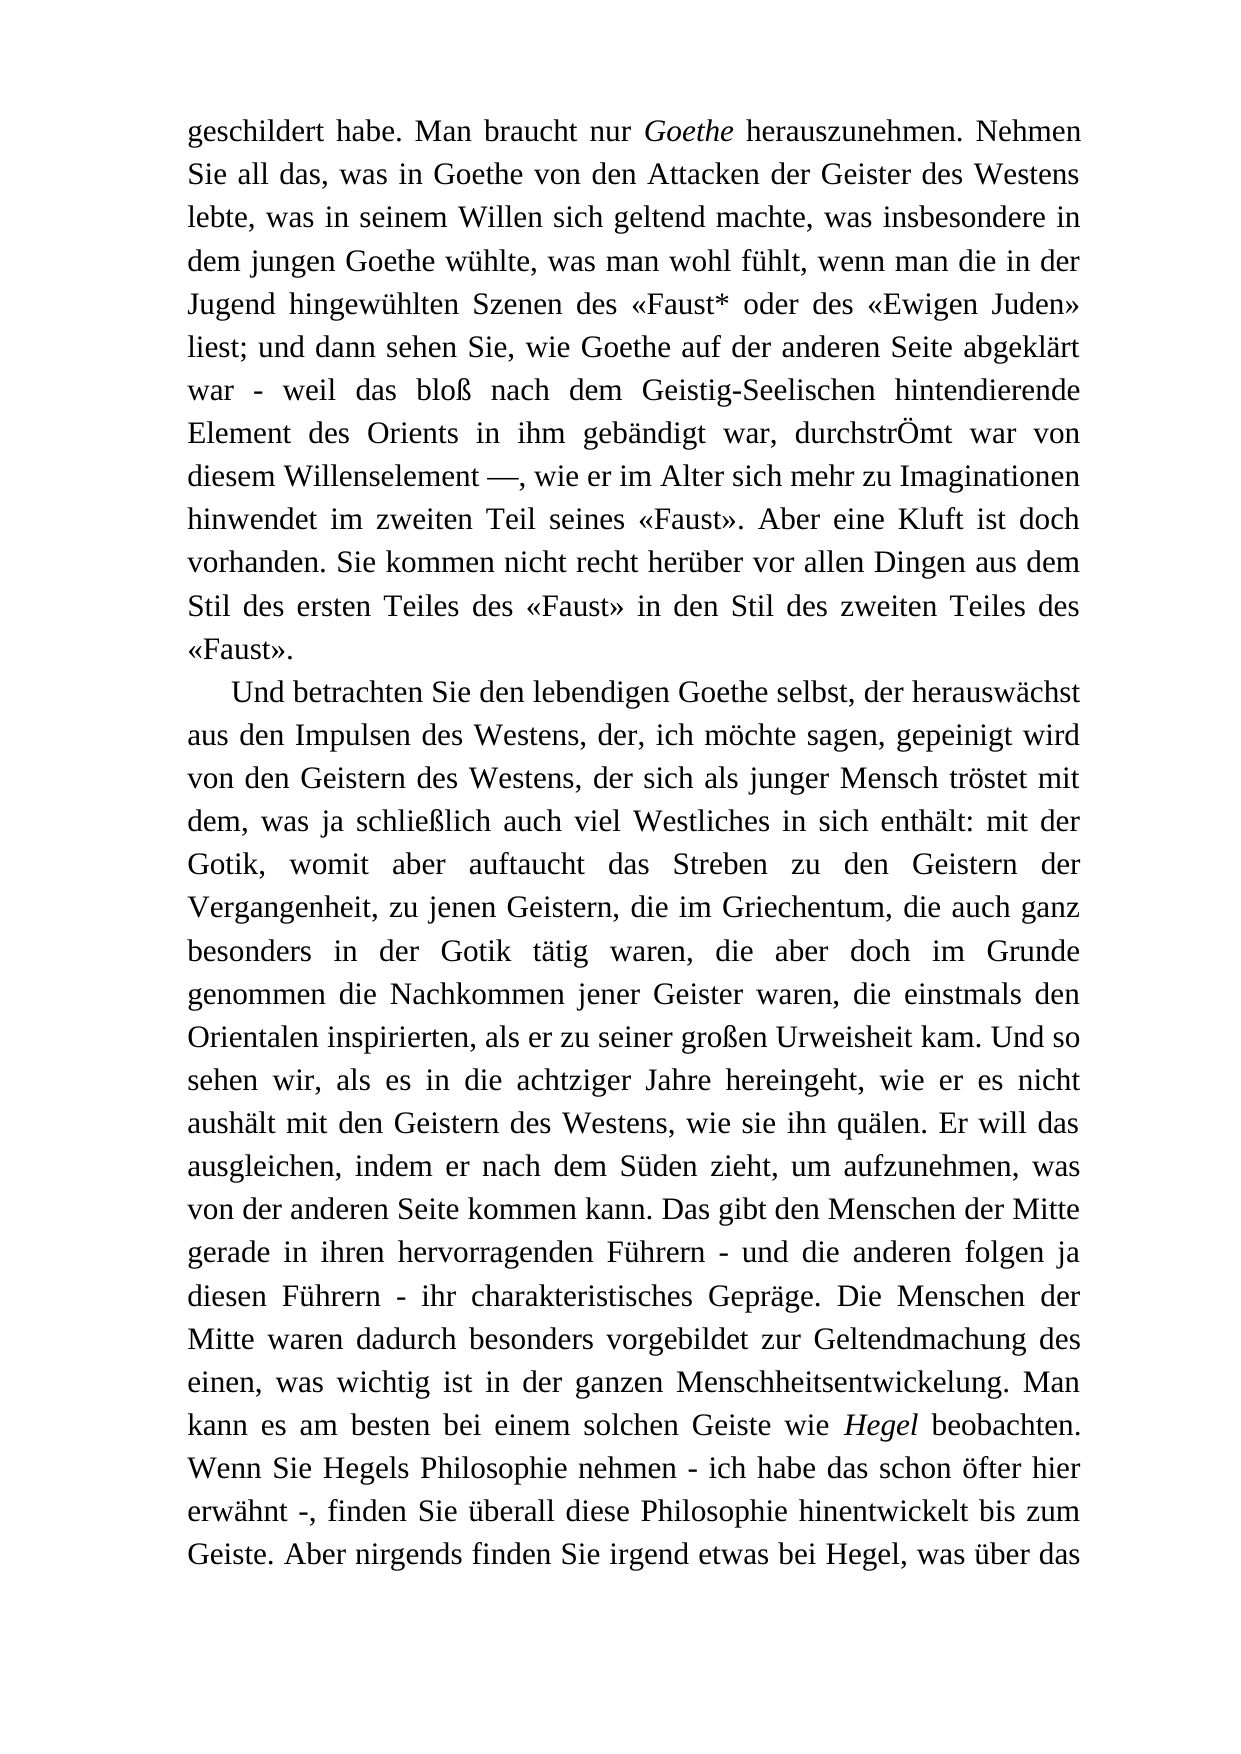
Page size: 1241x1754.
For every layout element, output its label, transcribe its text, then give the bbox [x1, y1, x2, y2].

text geschildert habe. Man braucht nur Goethe herauszunehmen. Nehmen Sie all das, was in Goethe von den Attacken der Geister des Westens lebte, was in seinem Willen sich geltend machte, was insbesondere in dem jungen Goethe wühlte, was man wohl fühlt, wenn man die in der Jugend hingewühlten Szenen des «Faust* oder des «Ewigen Juden» liest; und dann sehen Sie, wie Goethe auf der anderen Seite abgeklärt war - weil das bloß nach dem Geistig-Seelischen hintendierende Element des Orients in ihm gebändigt war, durchstrÖmt war von diesem Willenselement —, wie er im Alter sich mehr zu Imaginationen hinwendet im zweiten Teil seines «Faust». Aber eine Kluft ist doch vorhanden. Sie kommen nicht recht herüber vor allen Dingen aus dem Stil des ersten Teiles des «Faust» in den Stil des zweiten Teiles des «Faust». [187, 112, 1081, 666]
text Und betrachten Sie den lebendigen Goethe selbst, der herauswächst aus den Impulsen des Westens, der, ich möchte sagen, gepeinigt wird von den Geistern des Westens, der sich als junger Mensch tröstet mit dem, was ja schließlich auch viel Westliches in sich enthält: mit der Gotik, womit aber auftaucht das Streben zu den Geistern der Vergangenheit, zu jenen Geistern, die im Griechentum, die auch ganz besonders in der Gotik tätig waren, die aber doch im Grunde genommen die Nachkommen jener Geister waren, die einstmals den Orientalen inspirierten, als er zu seiner großen Urweisheit kam. Und so sehen wir, als es in die achtziger Jahre hereingeht, wie er es nicht aushält mit den Geistern des Westens, wie sie ihn quälen. Er will das ausgleichen, indem er nach dem Süden zieht, um aufzunehmen, was von der anderen Seite kommen kann. Das gibt den Menschen der Mitte gerade in ihren hervorragenden Führern - und die anderen folgen ja diesen Führern - ihr charakteristisches Gepräge. Die Menschen der Mitte waren dadurch besonders vorgebildet zur Geltendmachung des einen, was wichtig ist in der ganzen Menschheitsentwickelung. Man kann es am besten bei einem solchen Geiste wie Hegel beobachten. Wenn Sie Hegels Philosophie nehmen - ich habe das schon öfter hier erwähnt -, finden Sie überall diese Philosophie hinentwickelt bis zum Geiste. Aber nirgends finden Sie irgend etwas bei Hegel, was über das [187, 673, 1081, 1571]
